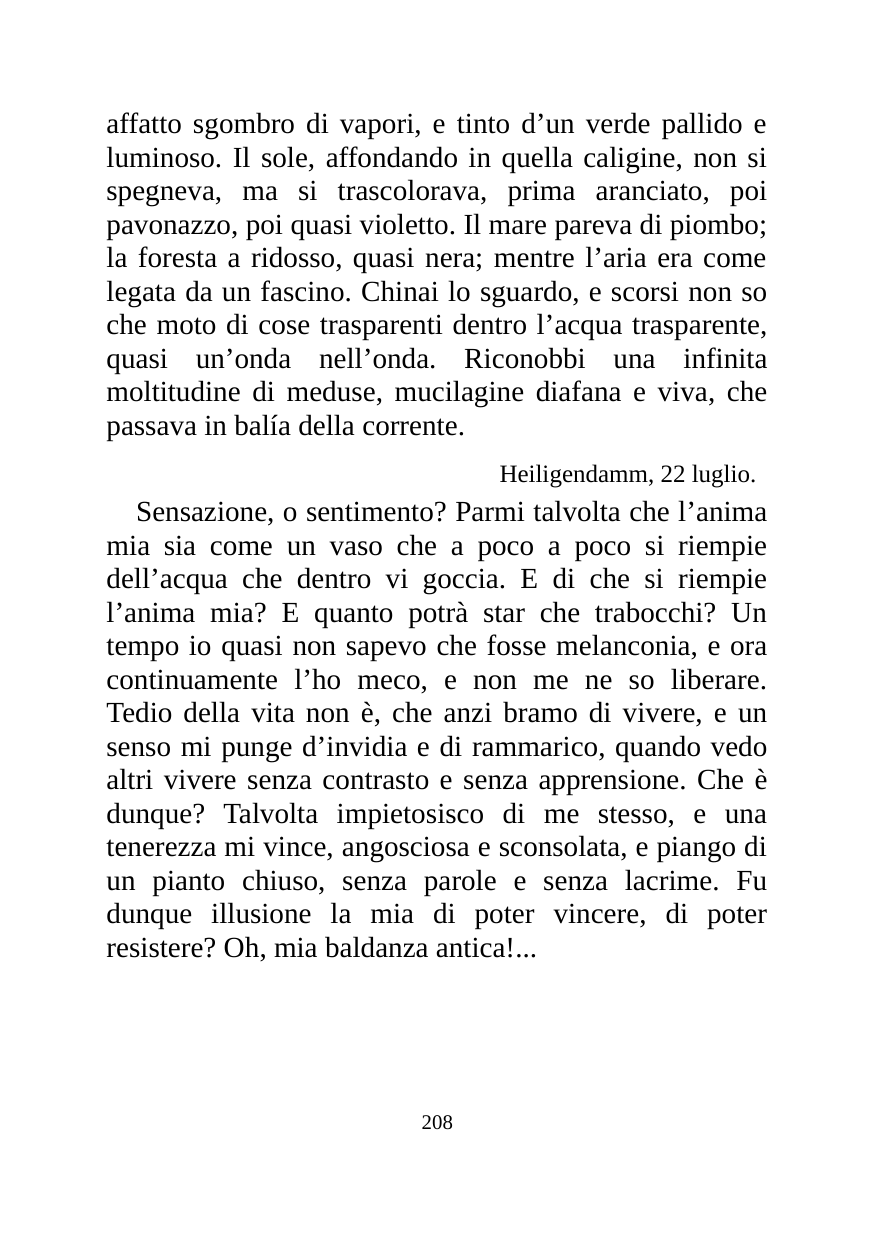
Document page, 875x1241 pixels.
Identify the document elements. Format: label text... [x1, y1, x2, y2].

text Heiligendamm, 22 luglio. [106, 459, 756, 488]
text affatto sgombro di vapori, e tinto d’un verde pallido e luminoso. Il sole, affondando in quella caligine, non si spegneva, ma si trascolorava, prima aranciato, poi pavonazzo, poi quasi violetto. Il mare pareva di piombo; la foresta a ridosso, quasi nera; mentre l’aria era come legata da un fascino. Chinai lo sguardo, e scorsi non so che moto di cose trasparenti dentro l’acqua trasparente, quasi un’onda nell’onda. Riconobbi una infinita moltitudine di meduse, mucilagine diafana e viva, che passava in balía della corrente. [106, 106, 768, 442]
text Sensazione, o sentimento? Parmi talvolta che l’anima mia sia come un vaso che a poco a poco si riempie dell’acqua che dentro vi goccia. E di che si riempie l’anima mia? E quanto potrà star che trabocchi? Un tempo io quasi non sapevo che fosse melanconia, e ora continuamente l’ho meco, e non me ne so liberare. Tedio della vita non è, che anzi bramo di vivere, e un senso mi punge d’invidia e di rammarico, quando vedo altri vivere senza contrasto e senza apprensione. Che è dunque? Talvolta impietosisco di me stesso, e una tenerezza mi vince, angosciosa e sconsolata, e piango di un pianto chiuso, senza parole e senza lacrime. Fu dunque illusione la mia di poter vincere, di poter resistere? Oh, mia baldanza antica!... [106, 494, 768, 964]
